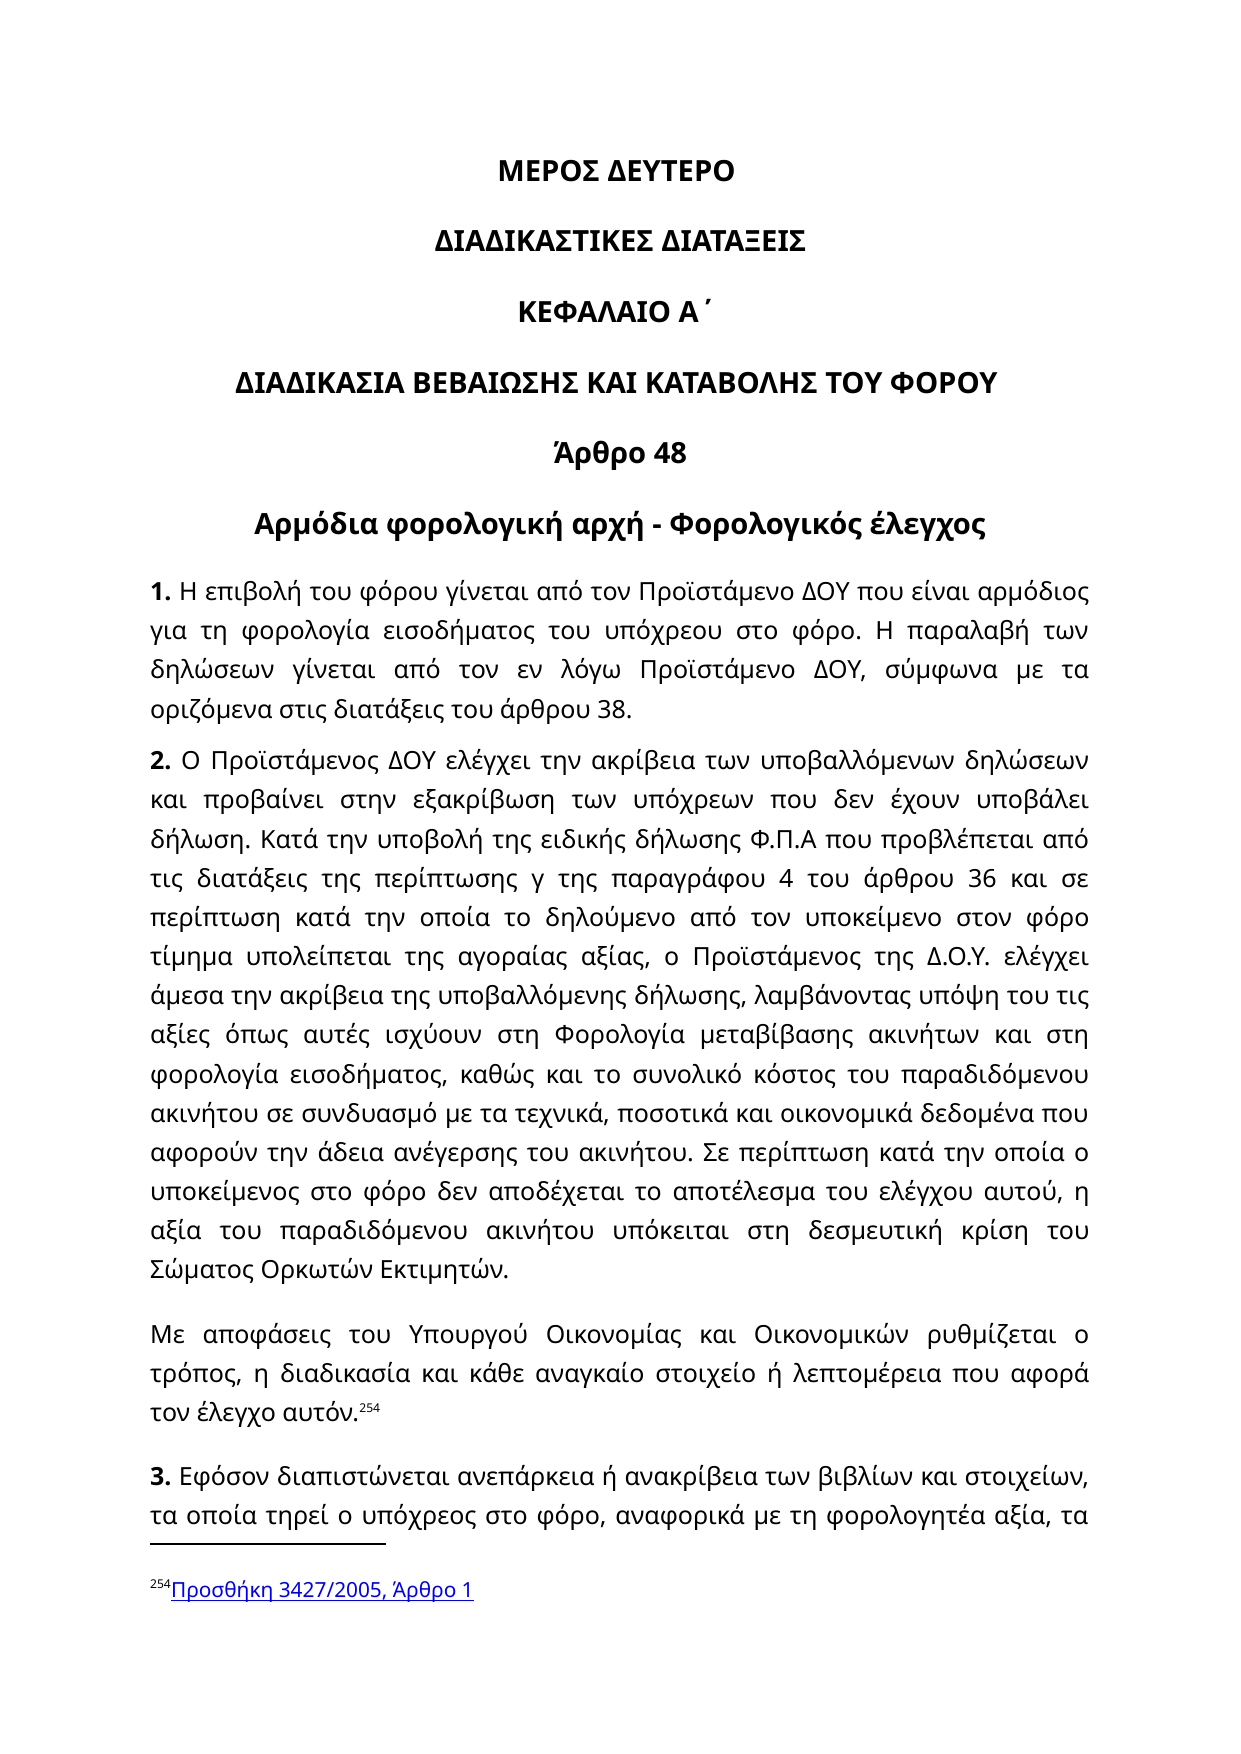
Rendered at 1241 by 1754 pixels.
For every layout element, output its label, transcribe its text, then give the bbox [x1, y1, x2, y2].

text 2. Ο Προϊστάμενος ΔΟΥ ελέγχει την ακρίβεια των υποβαλλόμενων δηλώσεων και προβαίνει στην εξακρίβωση των υπόχρεων που δεν έχουν υποβάλει δήλωση. Κατά την υποβολή της ειδικής δήλωσης Φ.Π.Α που προβλέπεται από τις διατάξεις της περίπτωσης γ της παραγράφου 4 του άρθρου 36 και σε περίπτωση κατά την οποία το δηλούμενο από τον υποκείμενο στον φόρο τίμημα υπολείπεται της αγοραίας αξίας, ο Προϊστάμενος της Δ.Ο.Υ. ελέγχει άμεσα την ακρίβεια της υποβαλλόμενης δήλωσης, λαμβάνοντας υπόψη του τις αξίες όπως αυτές ισχύουν στη Φορολογία μεταβίβασης ακινήτων και στη φορολογία εισοδήματος, καθώς και το συνολικό κόστος του παραδιδόμενου ακινήτου σε συνδυασμό με τα τεχνικά, ποσοτικά και οικονομικά δεδομένα που αφορούν την άδεια ανέγερσης του ακινήτου. Σε περίπτωση κατά την οποία ο υποκείμενος στο φόρο δεν αποδέχεται το αποτέλεσμα του ελέγχου αυτού, η αξία του παραδιδόμενου ακινήτου υπόκειται στη δεσμευτική κρίση του Σώματος Ορκωτών Εκτιμητών. [150, 743, 1090, 1286]
subtitle ΚΕΦΑΛΑΙΟ Α΄ [150, 291, 1090, 331]
subtitle Αρμόδια φορολογική αρχή - Φορολογικός έλεγχος [150, 503, 1090, 543]
text 3. Εφόσον διαπιστώνεται ανεπάρκεια ή ανακρίβεια των βιβλίων και στοιχείων, τα οποία τηρεί ο υπόχρεος στο φόρο, αναφορικά με τη φορολογητέα αξία, τα [150, 1459, 1090, 1532]
subtitle ΔΙΑΔΙΚΑΣΙΑ ΒΕΒΑΙΩΣΗΣ ΚΑΙ ΚΑΤΑΒΟΛΗΣ ΤΟΥ ΦΟΡΟΥ [150, 362, 1090, 402]
subtitle ΜΕΡΟΣ ΔΕΥΤΕΡΟ [150, 150, 1090, 190]
text Προσθήκη 3427/2005, Άρθρο 1 [150, 1576, 1090, 1604]
subtitle ΔΙΑΔΙΚΑΣΤΙΚΕΣ ΔΙΑΤΑΞΕΙΣ [150, 221, 1090, 260]
text Με αποφάσεις του Υπουργού Οικονομίας και Οικονομικών ρυθμίζεται ο τρόπος, η διαδικασία και κάθε αναγκαίο στοιχείο ή λεπτομέρεια που αφορά τον έλεγχο αυτόν. [150, 1316, 1090, 1429]
text 1. Η επιβολή του φόρου γίνεται από τον Προϊστάμενο ΔΟΥ που είναι αρμόδιος για τη φορολογία εισοδήματος του υπόχρεου στο φόρο. Η παραλαβή των δηλώσεων γίνεται από τον εν λόγω Προϊστάμενο ΔΟΥ, σύμφωνα με τα οριζόμενα στις διατάξεις του άρθρου 38. [150, 574, 1090, 725]
subtitle Άρθρο 48 [150, 432, 1090, 472]
